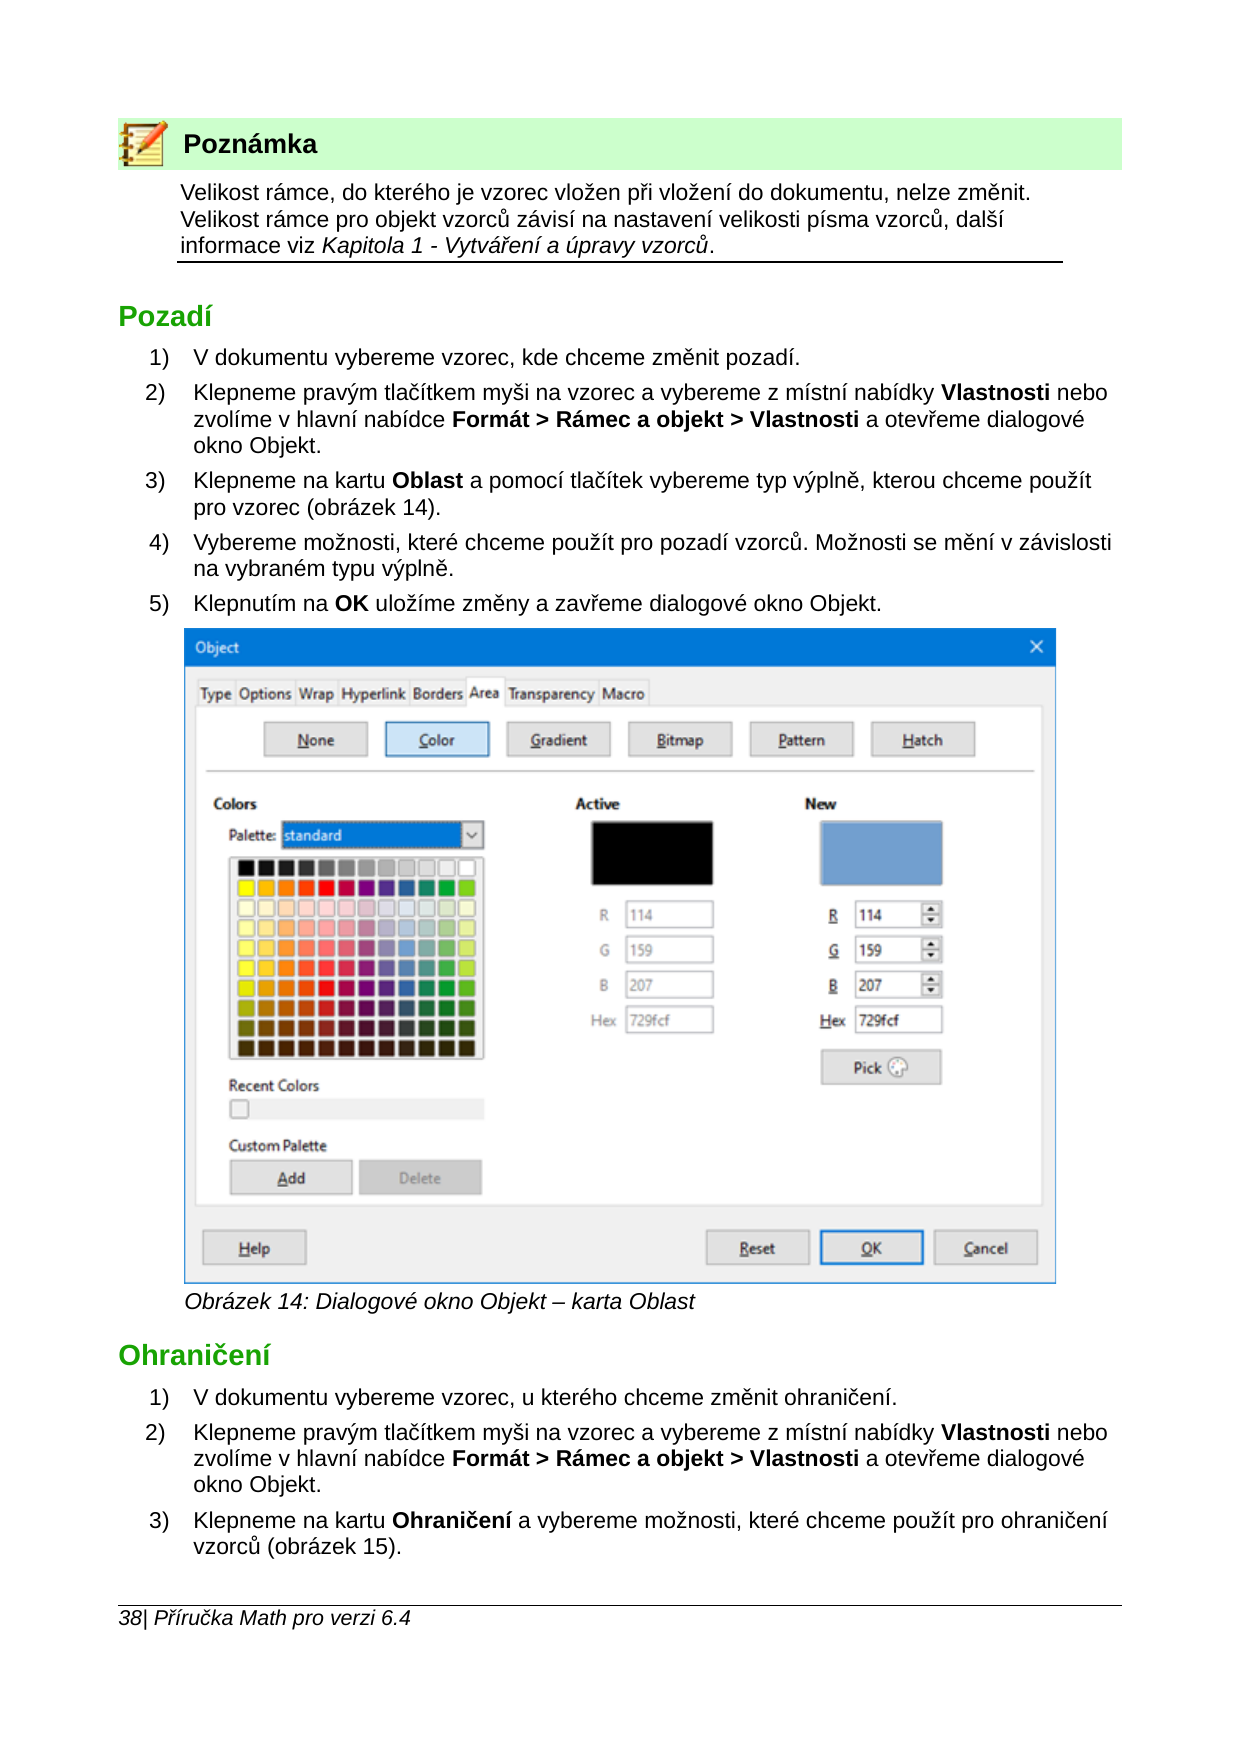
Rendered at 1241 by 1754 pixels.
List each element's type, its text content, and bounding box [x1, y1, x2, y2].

list Vybereme možnosti, které chceme použít pro pozadí vzorců. Možnosti se mění v závislosti na vybraném typu výplně. [169, 529, 1122, 581]
list Klepneme pravým tlačítkem myši na vzorec a vybereme z místní nabídky Vlastnosti nebo zvolíme v hlavní nabídce Formát > Rámec a objekt > Vlastnosti a otevřeme dialogové okno Objekt. [165, 379, 1122, 458]
list Klepnutím na OK uložíme změny a zavřeme dialogové okno Objekt. [169, 590, 1122, 617]
list V dokumentu vybereme vzorec, kde chceme změnit pozadí. [169, 344, 1122, 370]
list V dokumentu vybereme vzorec, u kterého chceme změnit ohraničení. [169, 1383, 1122, 1410]
picture [184, 628, 1057, 1284]
subtitle Pozadí [118, 299, 1122, 332]
list Klepneme na kartu Oblast a pomocí tlačítek vybereme typ výplně, kterou chceme použít pro vzorec (obrázek 14). [165, 467, 1122, 520]
subtitle Poznámka [118, 118, 1122, 170]
list Klepneme na kartu Ohraničení a vybereme možnosti, které chceme použít pro ohraničení vzorců (obrázek 15). [169, 1507, 1122, 1559]
picture [119, 119, 170, 170]
subtitle Ohraničení [118, 1338, 1122, 1372]
text Velikost rámce, do kterého je vzorec vložen při vložení do dokumentu, nelze změnit. Velikost rámce pro objekt vzorců závisí na nastavení velikosti písma vzorců, další informace viz Kapitola 1 - Vytváření a úpravy vzorců. [177, 176, 1063, 261]
text Obrázek 14: Dialogové okno Objekt – karta Oblast [184, 1284, 1056, 1314]
list Klepneme pravým tlačítkem myši na vzorec a vybereme z místní nabídky Vlastnosti nebo zvolíme v hlavní nabídce Formát > Rámec a objekt > Vlastnosti a otevřeme dialogové okno Objekt. [165, 1419, 1122, 1498]
